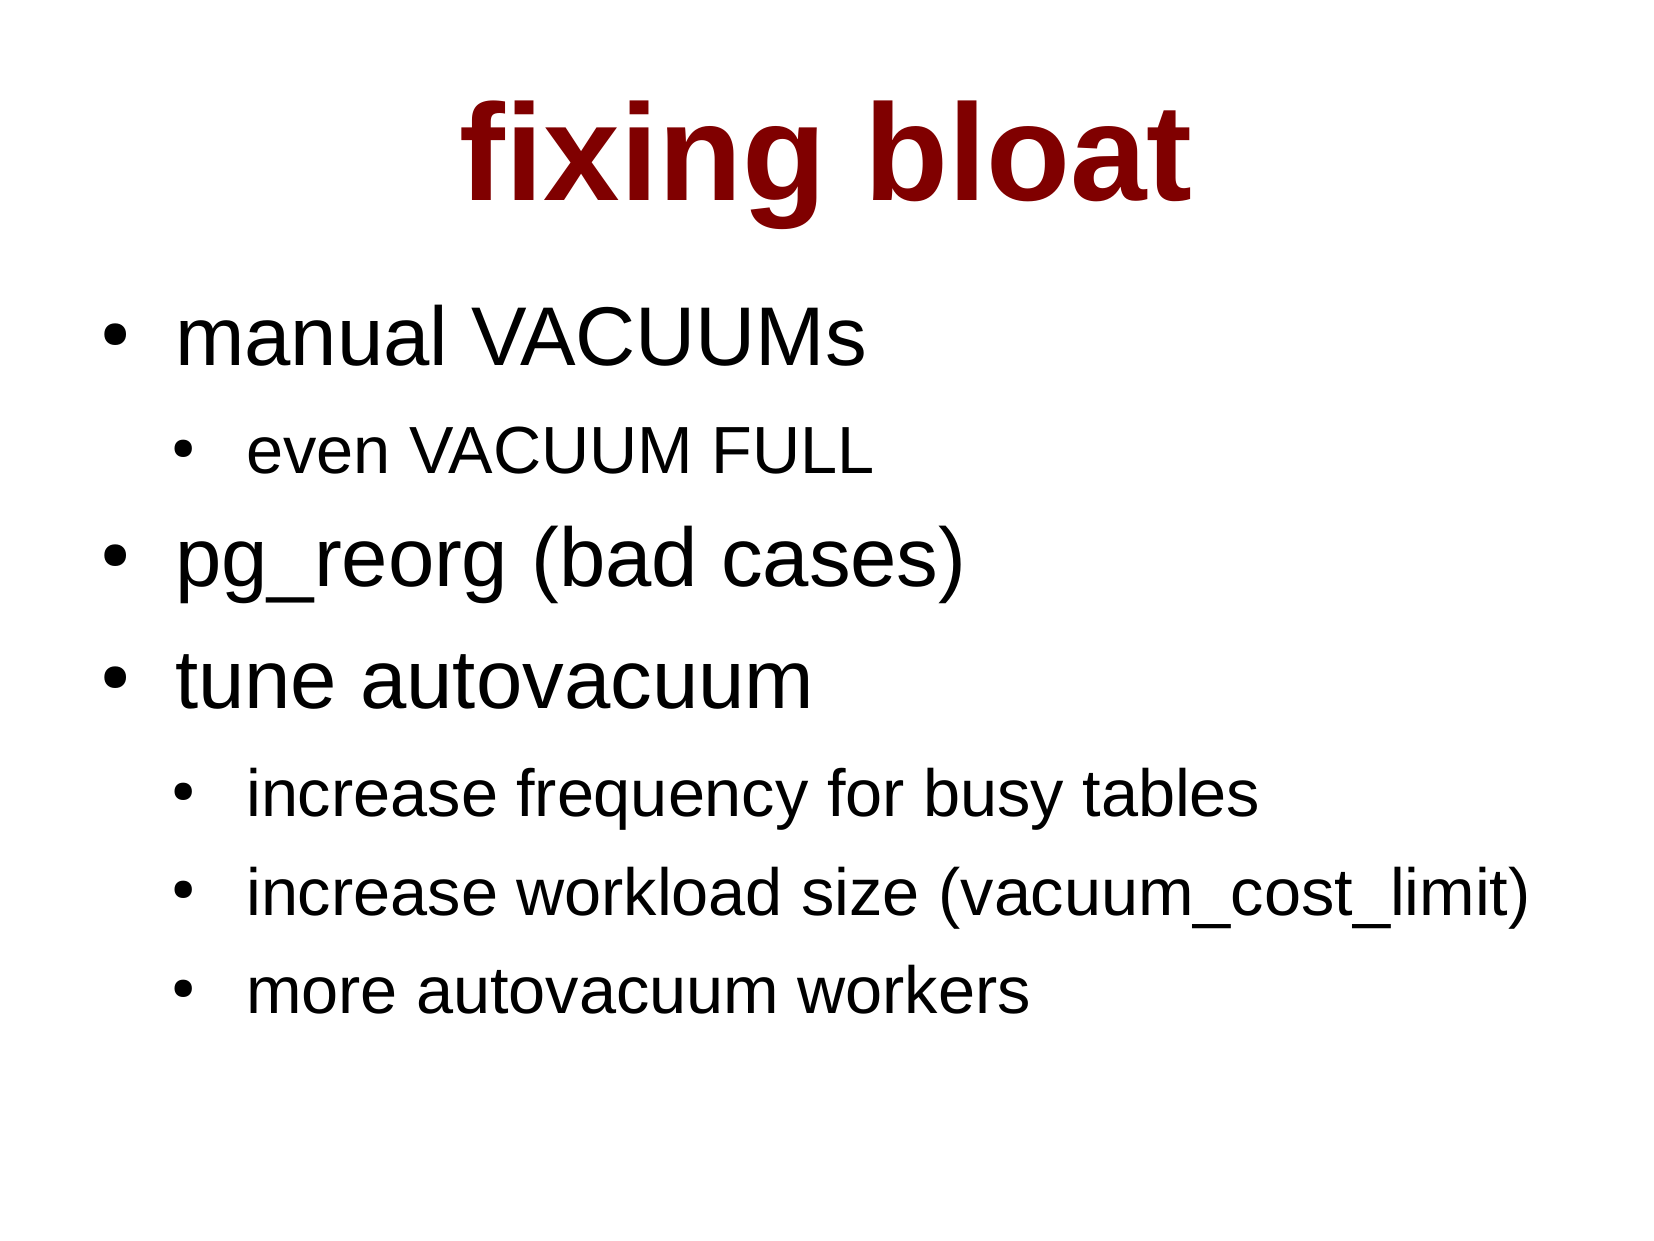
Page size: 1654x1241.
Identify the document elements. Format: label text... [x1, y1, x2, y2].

list manual VACUUMs even VACUUM FULL pg_reorg (bad cases) tune autovacuum increase frequency for busy tables increase workload size (vacuum_cost_limit) more autovacuum workers [82, 290, 1571, 1028]
title fixing bloat [82, 49, 1571, 257]
